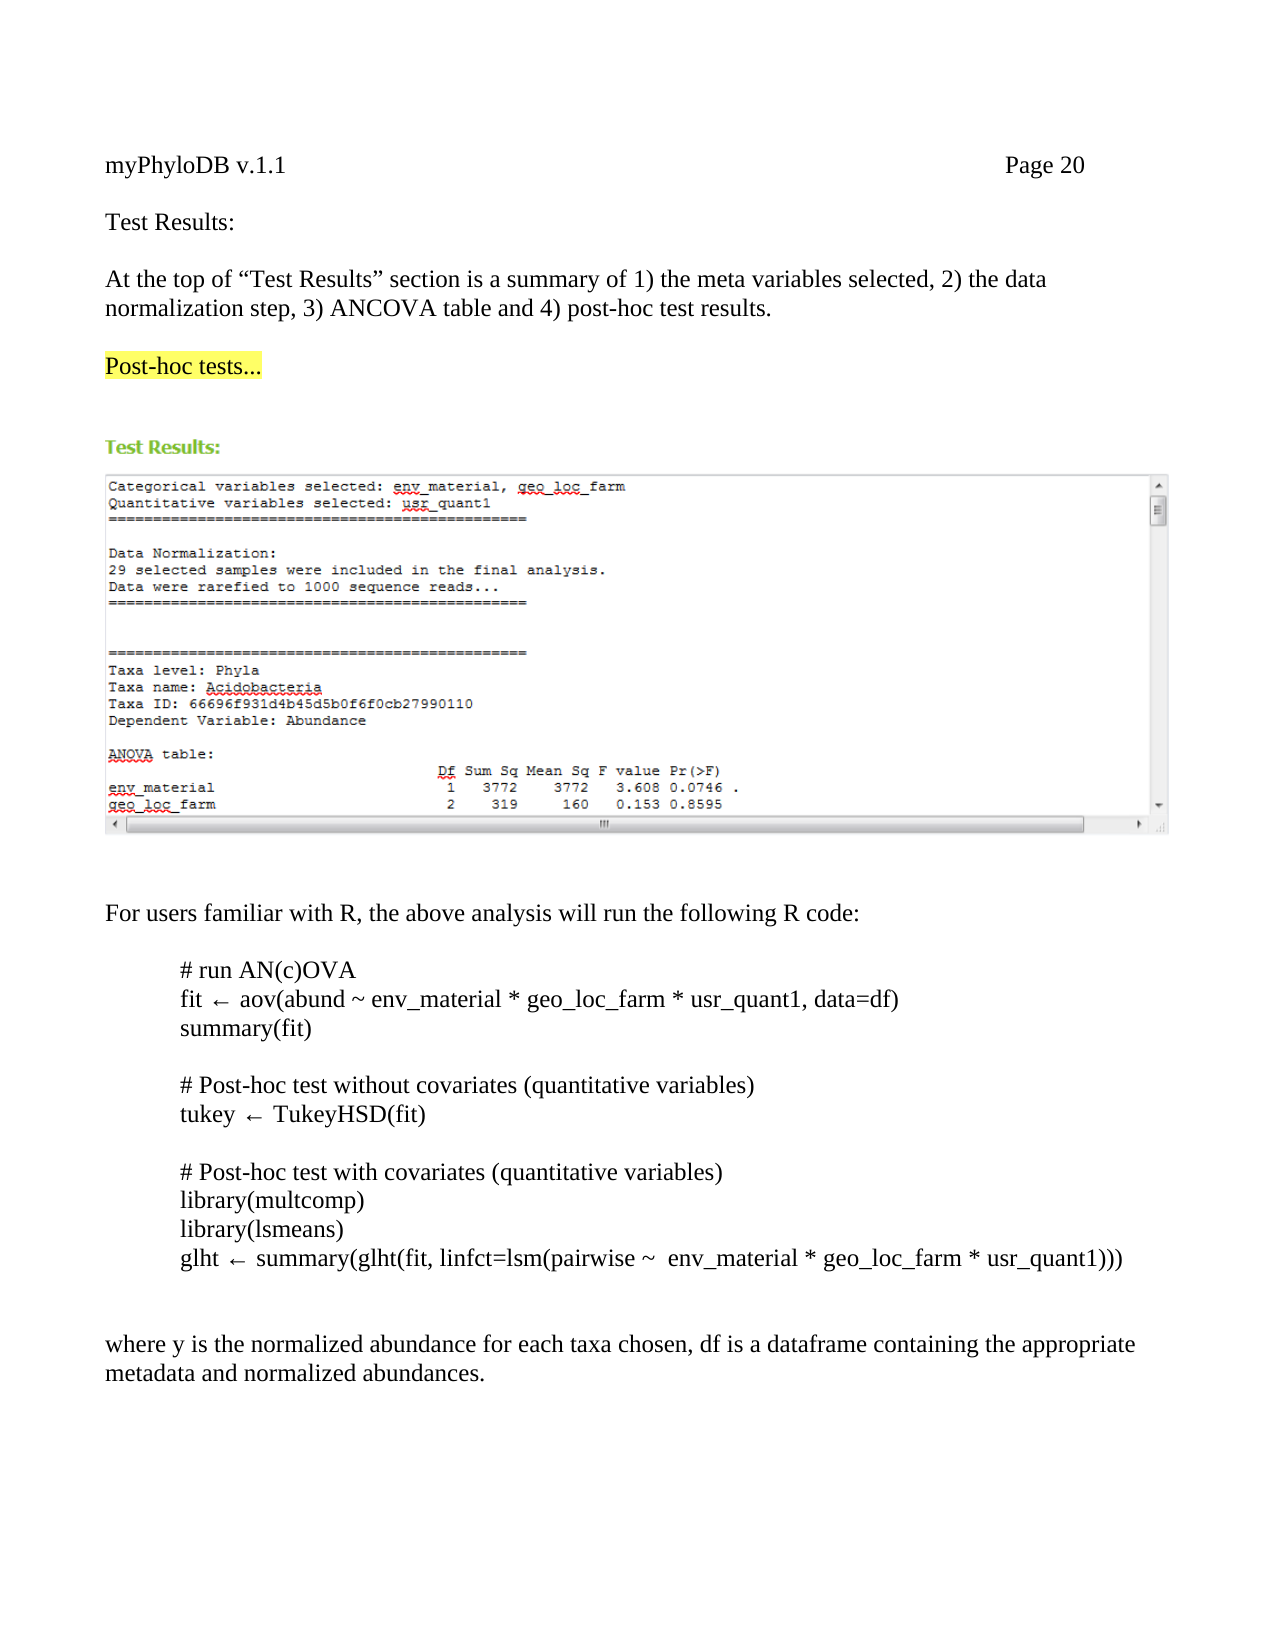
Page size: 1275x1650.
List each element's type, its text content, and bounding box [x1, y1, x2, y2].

text # run AN(c)OVA [105, 956, 1170, 984]
text Test Results: [105, 207, 1170, 236]
text library(multcomp) [105, 1186, 1170, 1214]
text # Post-hoc test without covariates (quantitative variables) [105, 1071, 1170, 1099]
text fit ← aov(abund ~ env_material * geo_loc_farm * usr_quant1, data=df) [105, 984, 1170, 1013]
text For users familiar with R, the above analysis will run the following R code: [105, 898, 1170, 927]
text At the top of “Test Results” section is a summary of 1) the meta variables selected, 2) the data normalization step, 3) ANCOVA table and 4) post-hoc test results. [105, 264, 1170, 322]
text where y is the normalized abundance for each taxa chosen, df is a dataframe containing the appropriate metadata and normalized abundances. [105, 1329, 1170, 1387]
text glht ← summary(glht(fit, linfct=lsm(pairwise ~ env_material * geo_loc_farm * usr_quant1))) [105, 1243, 1170, 1272]
text tukey ← TukeyHSD(fit) [105, 1099, 1170, 1128]
text # Post-hoc test with covariates (quantitative variables) [105, 1157, 1170, 1186]
picture [105, 437, 1170, 841]
text summary(fit) [105, 1013, 1170, 1042]
text library(lsmeans) [105, 1214, 1170, 1243]
text Post-hoc tests... [105, 351, 1170, 379]
